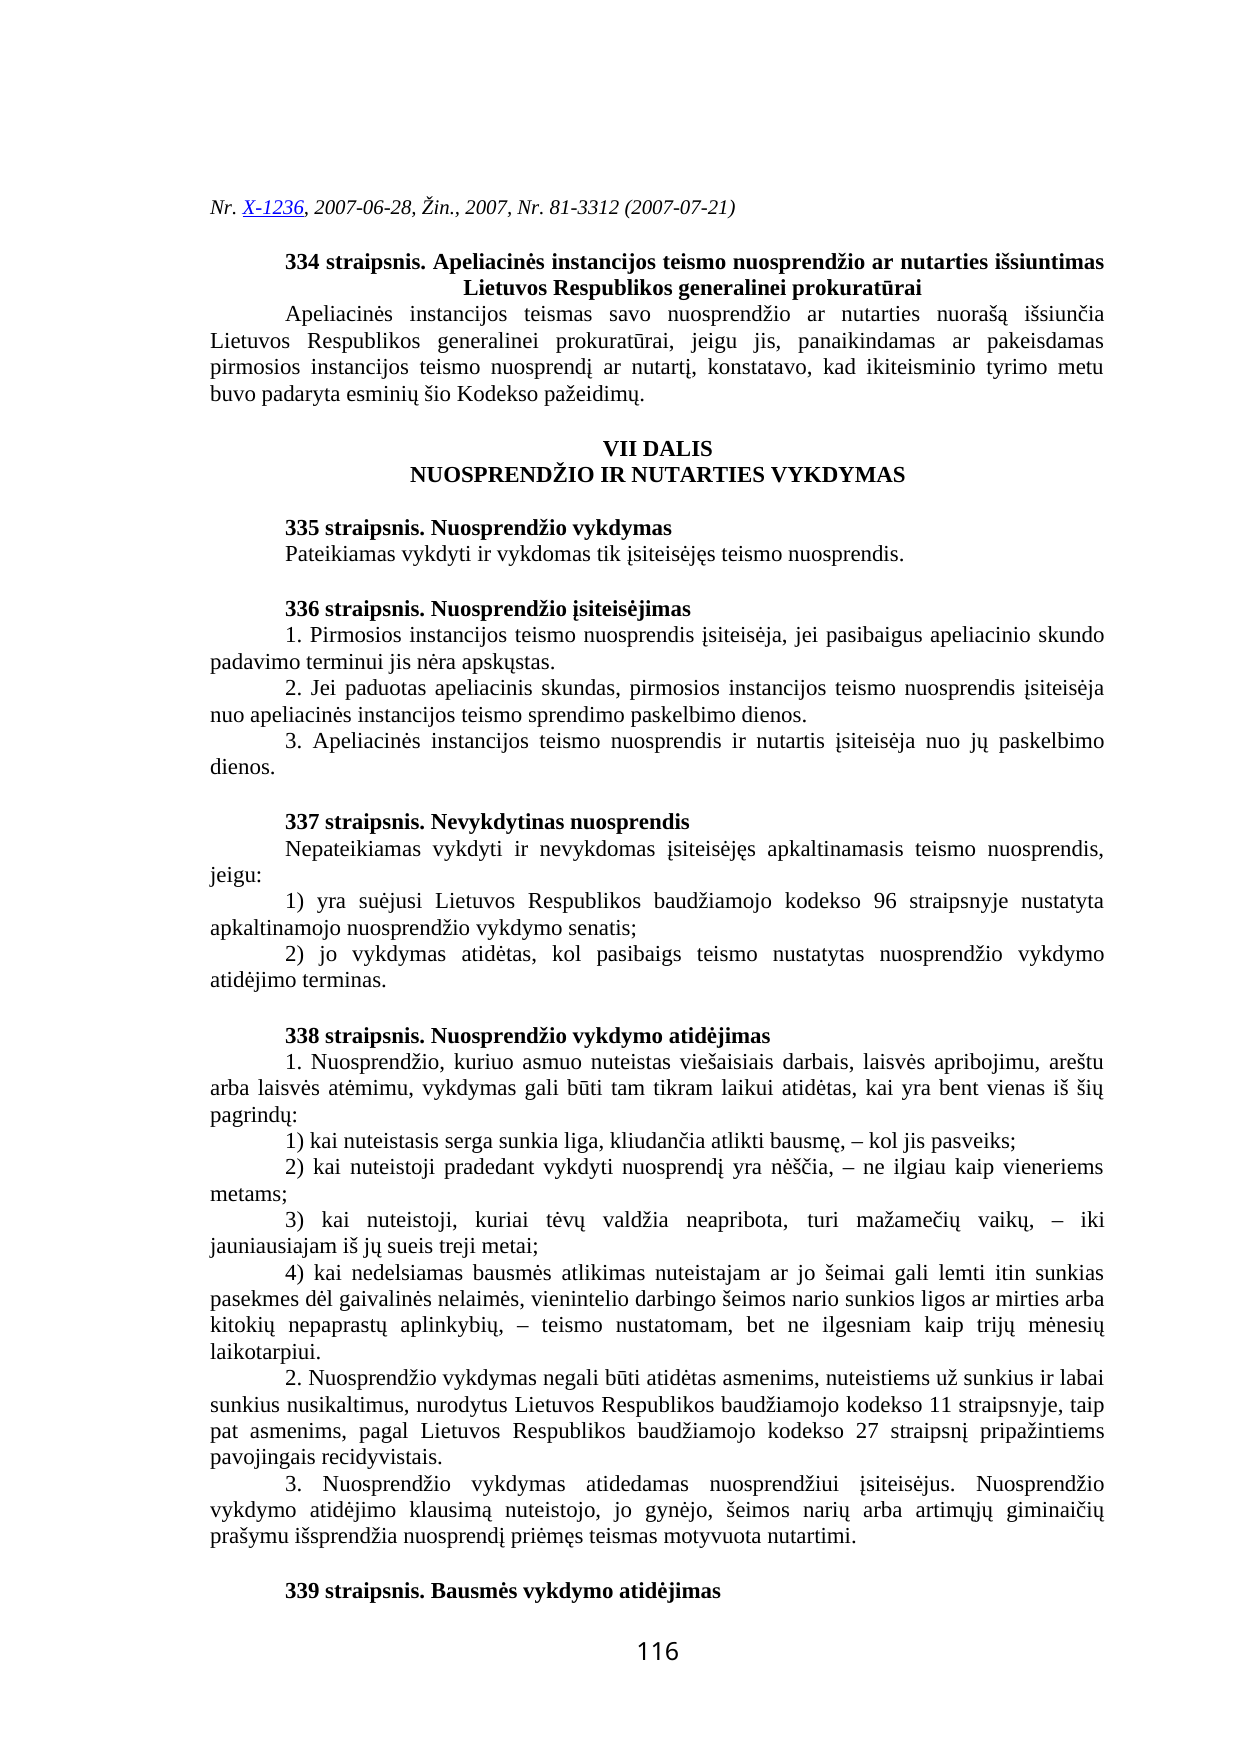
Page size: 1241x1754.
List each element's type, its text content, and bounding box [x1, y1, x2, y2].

text 339 straipsnis. Bausmės vykdymo atidėjimas [210, 1577, 1106, 1604]
text 2) jo vykdymas atidėtas, kol pasibaigs teismo nustatytas nuosprendžio vykdymo atidėjimo terminas. [210, 940, 1106, 993]
text 3) kai nuteistoji, kuriai tėvų valdžia neapribota, turi mažamečių vaikų, – iki jauniausiajam iš jų sueis treji metai; [210, 1206, 1106, 1259]
text 334 straipsnis. Apeliacinės instancijos teismo nuosprendžio ar nutarties išsiuntimas Lietuvos Respublikos generalinei prokuratūrai [285, 248, 1106, 301]
text 3. Apeliacinės instancijos teismo nuosprendis ir nutartis įsiteisėja nuo jų paskelbimo dienos. [210, 727, 1106, 780]
text 2. Nuosprendžio vykdymas negali būti atidėtas asmenims, nuteistiems už sunkius ir labai sunkius nusikaltimus, nurodytus Lietuvos Respublikos baudžiamojo kodekso 11 straipsnyje, taip pat asmenims, pagal Lietuvos Respublikos baudžiamojo kodekso 27 straipsnį pripažintiems pavojingais recidyvistais. [210, 1364, 1106, 1470]
text VII dalis [210, 435, 1106, 461]
text Apeliacinės instancijos teismas savo nuosprendžio ar nutarties nuorašą išsiunčia Lietuvos Respublikos generalinei prokuratūrai, jeigu jis, panaikindamas ar pakeisdamas pirmosios instancijos teismo nuosprendį ar nutartį, konstatavo, kad ikiteisminio tyrimo metu buvo padaryta esminių šio Kodekso pažeidimų. [210, 301, 1106, 406]
text Nuosprendžio ir nutarties vykdymas [210, 461, 1106, 487]
text 2) kai nuteistoji pradedant vykdyti nuosprendį yra nėščia, – ne ilgiau kaip vieneriems metams; [210, 1153, 1106, 1206]
text 4) kai nedelsiamas bausmės atlikimas nuteistajam ar jo šeimai gali lemti itin sunkias pasekmes dėl gaivalinės nelaimės, vienintelio darbingo šeimos nario sunkios ligos ar mirties arba kitokių nepaprastų aplinkybių, – teismo nustatomam, bet ne ilgesniam kaip trijų mėnesių laikotarpiui. [210, 1259, 1106, 1364]
text 1) yra suėjusi Lietuvos Respublikos baudžiamojo kodekso 96 straipsnyje nustatyta apkaltinamojo nuosprendžio vykdymo senatis; [210, 887, 1106, 940]
text 338 straipsnis. Nuosprendžio vykdymo atidėjimas [210, 1022, 1106, 1048]
text Nepateikiamas vykdyti ir nevykdomas įsiteisėjęs apkaltinamasis teismo nuosprendis, jeigu: [210, 835, 1106, 887]
text 1. Pirmosios instancijos teismo nuosprendis įsiteisėja, jei pasibaigus apeliacinio skundo padavimo terminui jis nėra apskųstas. [210, 622, 1106, 674]
text 2. Jei paduotas apeliacinis skundas, pirmosios instancijos teismo nuosprendis įsiteisėja nuo apeliacinės instancijos teismo sprendimo paskelbimo dienos. [210, 674, 1106, 727]
text 337 straipsnis. Nevykdytinas nuosprendis [210, 808, 1106, 835]
text Pateikiamas vykdyti ir vykdomas tik įsiteisėjęs teismo nuosprendis. [210, 540, 1106, 566]
text Nr. X-1236, 2007-06-28, Žin., 2007, Nr. 81-3312 (2007-07-21) [210, 195, 1106, 219]
text 1) kai nuteistasis serga sunkia liga, kliudančia atlikti bausmę, – kol jis pasveiks; [210, 1127, 1106, 1153]
text 1. Nuosprendžio, kuriuo asmuo nuteistas viešaisiais darbais, laisvės apribojimu, areštu arba laisvės atėmimu, vykdymas gali būti tam tikram laikui atidėtas, kai yra bent vienas iš šių pagrindų: [210, 1048, 1106, 1127]
text 336 straipsnis. Nuosprendžio įsiteisėjimas [210, 595, 1106, 622]
text 335 straipsnis. Nuosprendžio vykdymas [210, 514, 1106, 540]
text 3. Nuosprendžio vykdymas atidedamas nuosprendžiui įsiteisėjus. Nuosprendžio vykdymo atidėjimo klausimą nuteistojo, jo gynėjo, šeimos narių arba artimųjų giminaičių prašymu išsprendžia nuosprendį priėmęs teismas motyvuota nutartimi. [210, 1470, 1106, 1549]
